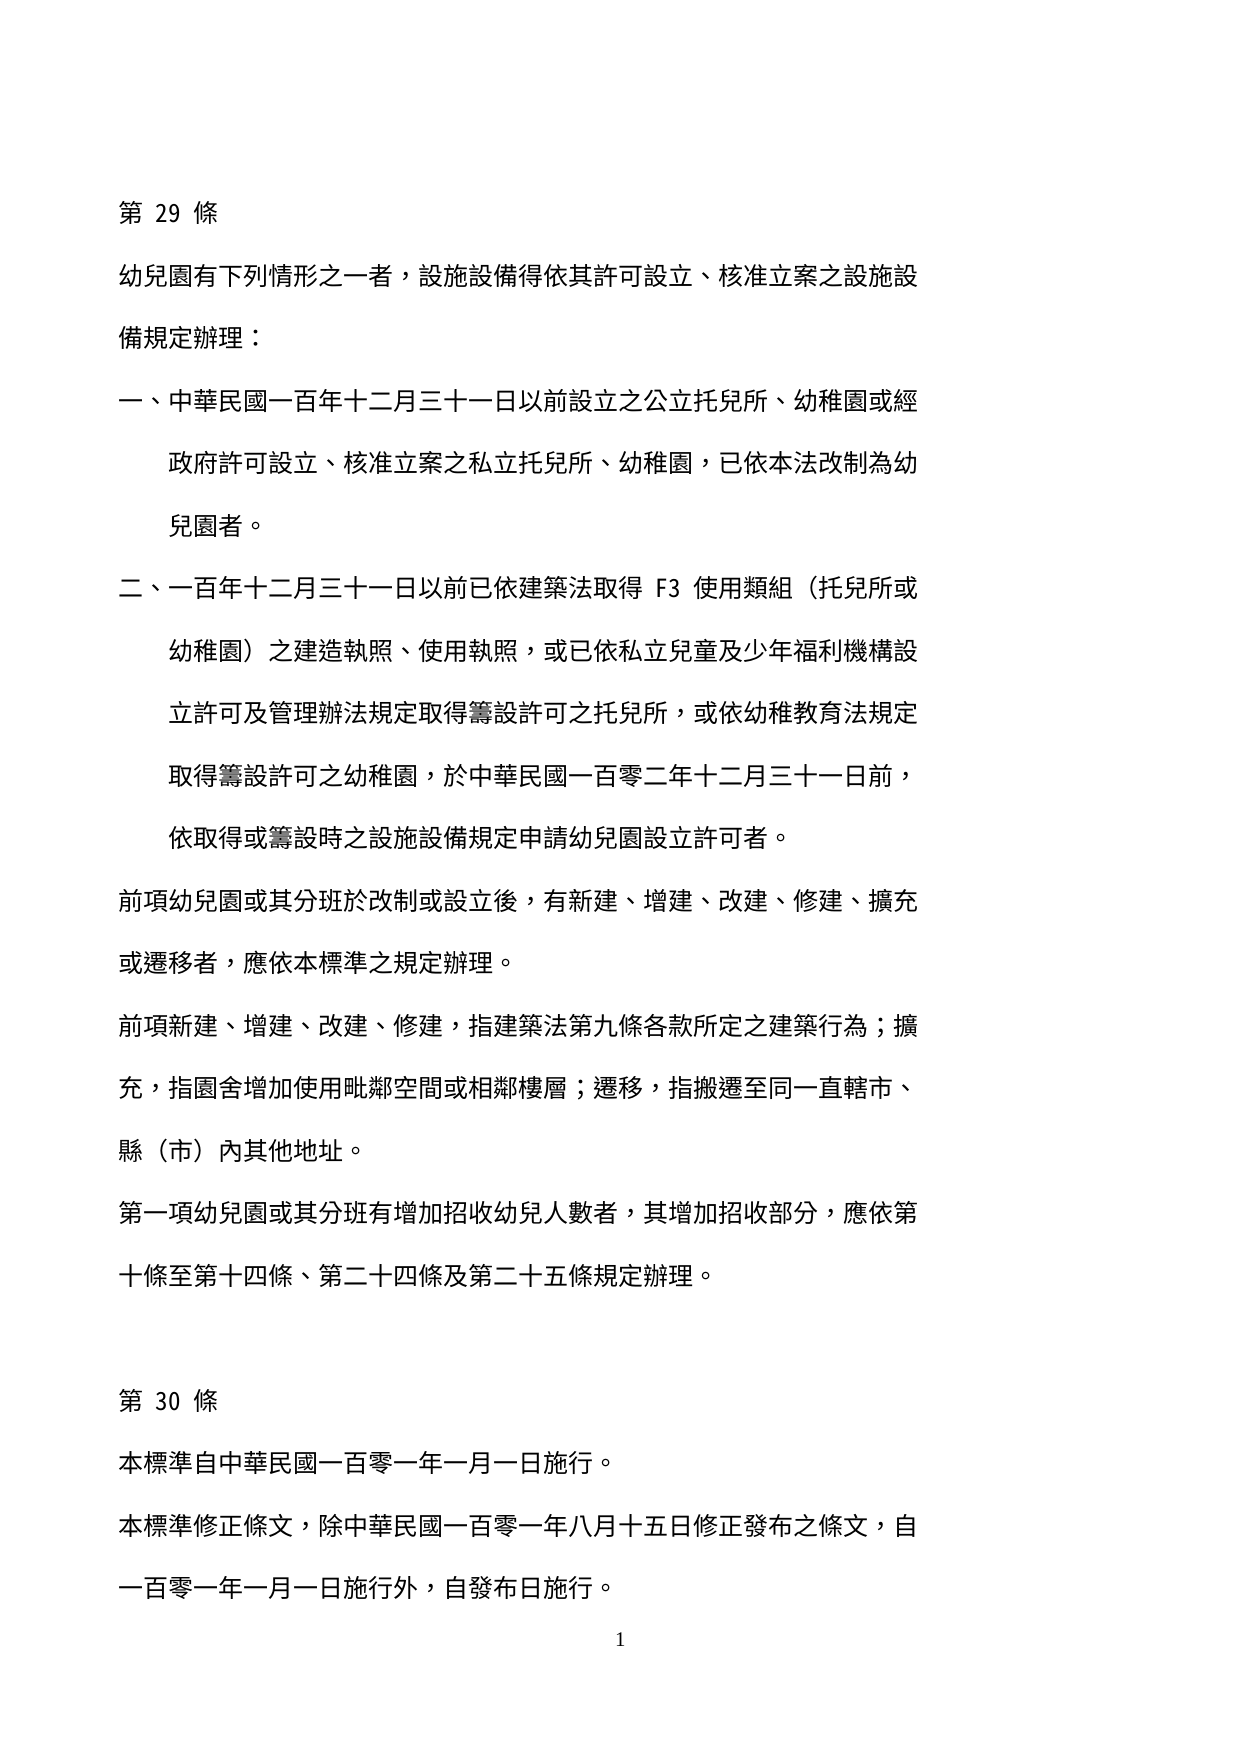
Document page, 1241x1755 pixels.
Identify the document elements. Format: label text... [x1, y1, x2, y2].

text 充，指園舍增加使用毗鄰空間或相鄰樓層；遷移，指搬遷至同一直轄市、 [118, 1045, 1122, 1108]
text 本標準修正條文，除中華民國一百零一年八月十五日修正發布之條文，自 [118, 1483, 1122, 1545]
text 第 29 條 [118, 170, 1122, 233]
text 取得籌設許可之幼稚園，於中華民國一百零二年十二月三十一日前， [118, 733, 1122, 795]
text 前項新建、增建、改建、修建，指建築法第九條各款所定之建築行為；擴 [118, 983, 1122, 1045]
text 前項幼兒園或其分班於改制或設立後，有新建、增建、改建、修建、擴充 [118, 858, 1122, 920]
text 或遷移者，應依本標準之規定辦理。 [118, 920, 1122, 983]
text 二、一百年十二月三十一日以前已依建築法取得 F3 使用類組（托兒所或 [118, 545, 1122, 608]
text 十條至第十四條、第二十四條及第二十五條規定辦理。 [118, 1233, 1122, 1295]
text 一、中華民國一百年十二月三十一日以前設立之公立托兒所、幼稚園或經 [118, 358, 1122, 420]
text 一百零一年一月一日施行外，自發布日施行。 [118, 1545, 1122, 1608]
text 備規定辦理： [118, 295, 1122, 358]
text 第一項幼兒園或其分班有增加招收幼兒人數者，其增加招收部分，應依第 [118, 1170, 1122, 1233]
text 第 30 條 [118, 1358, 1122, 1420]
text 兒園者。 [118, 483, 1122, 545]
text 立許可及管理辦法規定取得籌設許可之托兒所，或依幼稚教育法規定 [118, 670, 1122, 733]
text 縣（市）內其他地址。 [118, 1108, 1122, 1170]
text 政府許可設立、核准立案之私立托兒所、幼稚園，已依本法改制為幼 [118, 420, 1122, 483]
text 幼稚園）之建造執照、使用執照，或已依私立兒童及少年福利機構設 [118, 608, 1122, 670]
text 幼兒園有下列情形之一者，設施設備得依其許可設立、核准立案之設施設 [118, 233, 1122, 295]
text 依取得或籌設時之設施設備規定申請幼兒園設立許可者。 [118, 795, 1122, 858]
text 本標準自中華民國一百零一年一月一日施行。 [118, 1420, 1122, 1483]
